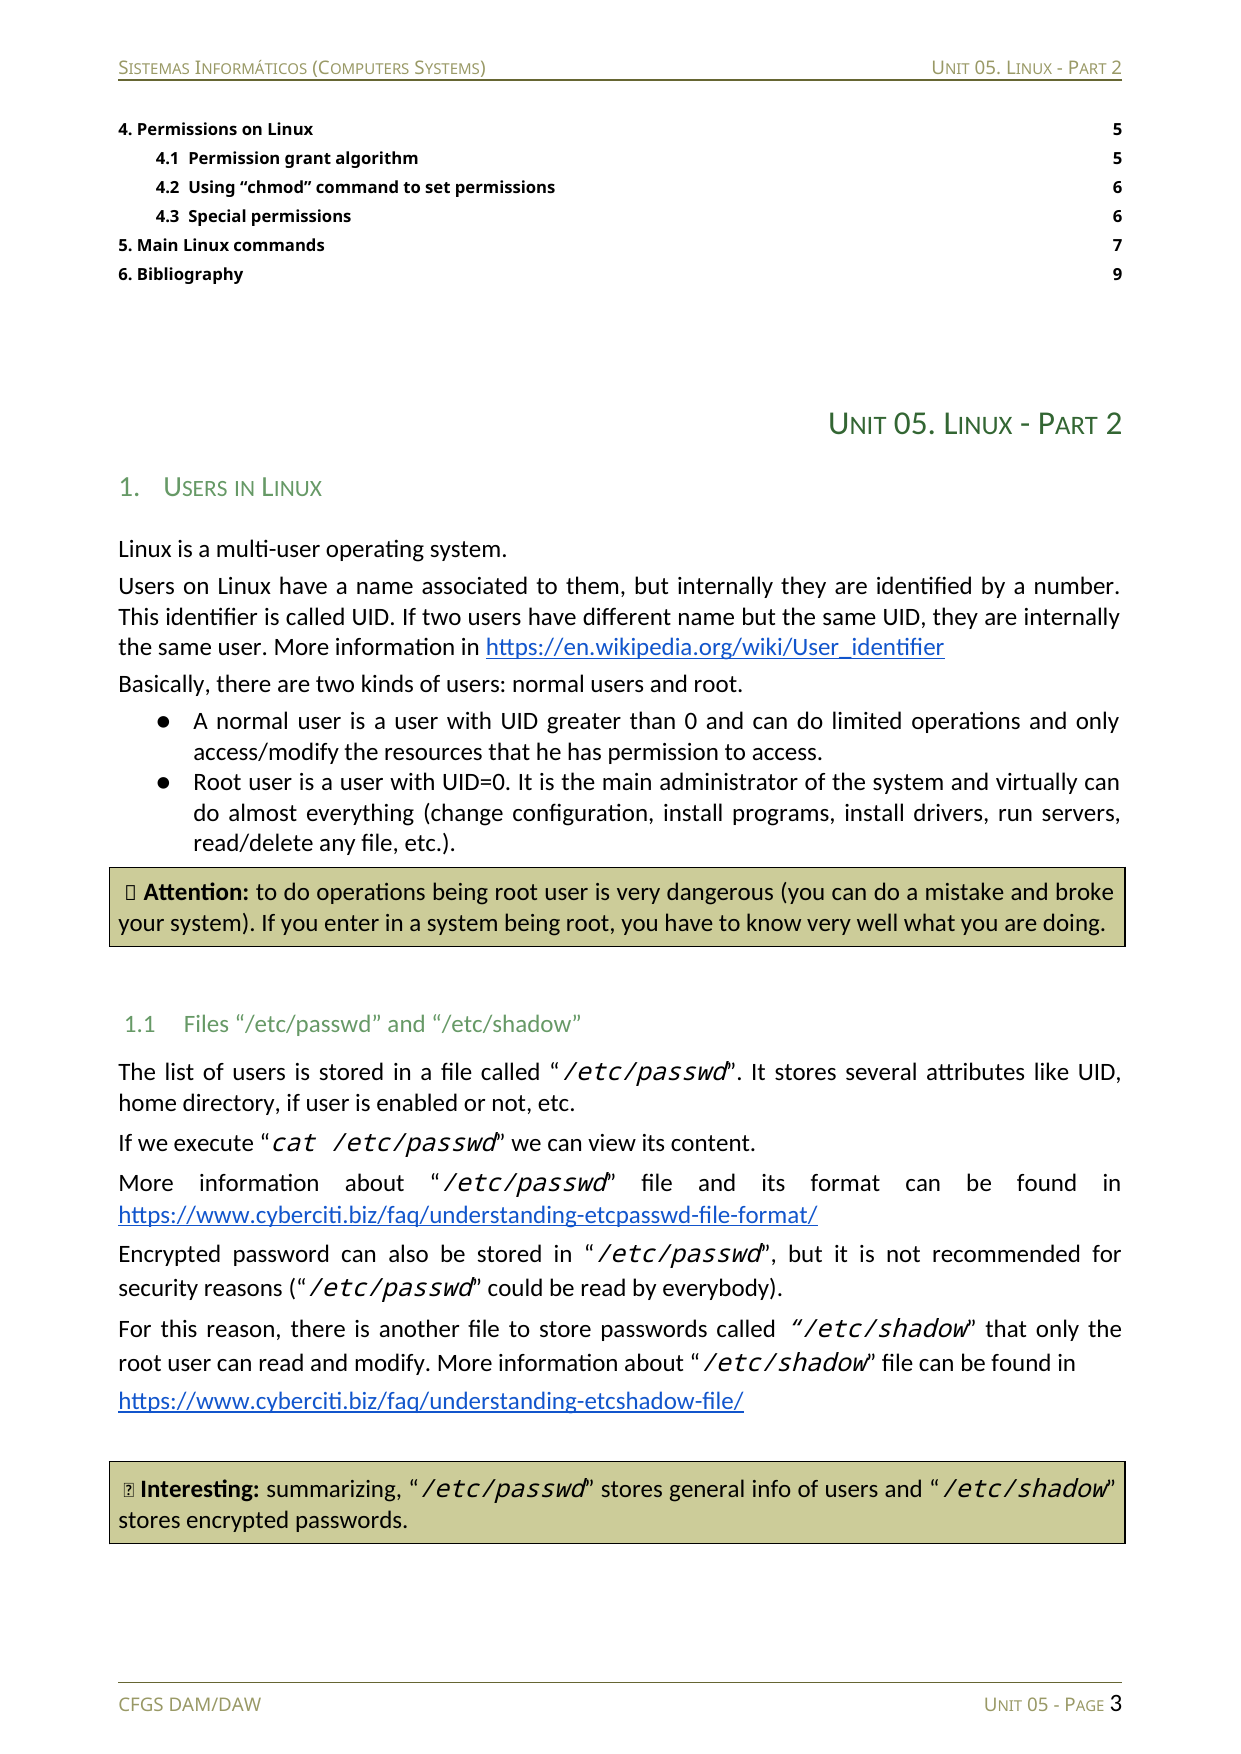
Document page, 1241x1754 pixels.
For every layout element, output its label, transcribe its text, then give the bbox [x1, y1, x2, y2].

text Users on Linux have a name associated to them, but internally they are identified by a number. This identifier is called UID. If two users have different name but the same UID, they are internally the same user. More information in https://en.wikipedia.org/wiki/User_identifier [118, 570, 1122, 662]
list A normal user is a user with UID greater than 0 and can do limited operations and only access/modify the resources that he has permission to access. [156, 705, 1122, 766]
subtitle Users in Linux [118, 468, 1122, 503]
text The list of users is stored in a file called “/etc/passwd”. It stores several attributes like UID, home directory, if user is enabled or not, etc. [118, 1053, 1122, 1118]
text 4.1 Permission grant algorithm 5 [156, 147, 1122, 170]
text 4.2 Using “chmod” command to set permissions 6 [156, 176, 1122, 199]
text ❕ Attention: to do operations being root user is very dangerous (you can do a mistake and broke your system). If you enter in a system being root, you have to know very well what you are doing. [110, 868, 1124, 946]
text Linux is a multi-user operating system. [118, 533, 1122, 564]
text 6. Bibliography 9 [118, 263, 1122, 286]
text https://www.cyberciti.biz/faq/understanding-etcshadow-file/ [118, 1385, 1122, 1415]
subtitle Files “/etc/passwd” and “/etc/shadow” [118, 1008, 1122, 1038]
list Root user is a user with UID=0. It is the main administrator of the system and virtually can do almost everything (change configuration, install programs, install drivers, run servers, read/delete any file, etc.). [156, 766, 1122, 858]
text Unit 05. Linux - Part 2 [118, 402, 1122, 443]
text If we execute “cat /etc/passwd” we can view its content. [118, 1124, 1122, 1158]
text Encrypted password can also be stored in “/etc/passwd”, but it is not recommended for security reasons (“/etc/passwd” could be read by everybody). [118, 1236, 1122, 1304]
text 5. Main Linux commands 7 [118, 234, 1122, 257]
text More information about “/etc/passwd” file and its format can be found in https://www.cyberciti.biz/faq/understanding-etcpasswd-file-format/ [118, 1165, 1122, 1229]
text 4.3 Special permissions 6 [156, 205, 1122, 228]
text 4. Permissions on Linux 5 [118, 118, 1122, 141]
text Basically, there are two kinds of users: normal users and root. [118, 668, 1122, 699]
text 💬 Interesting: summarizing, “/etc/passwd” stores general info of users and “/etc/shadow” stores encrypted passwords. [110, 1462, 1124, 1543]
text For this reason, there is another file to store passwords called “/etc/shadow” that only the root user can read and modify. More information about “/etc/shadow” file can be found in [118, 1310, 1122, 1378]
